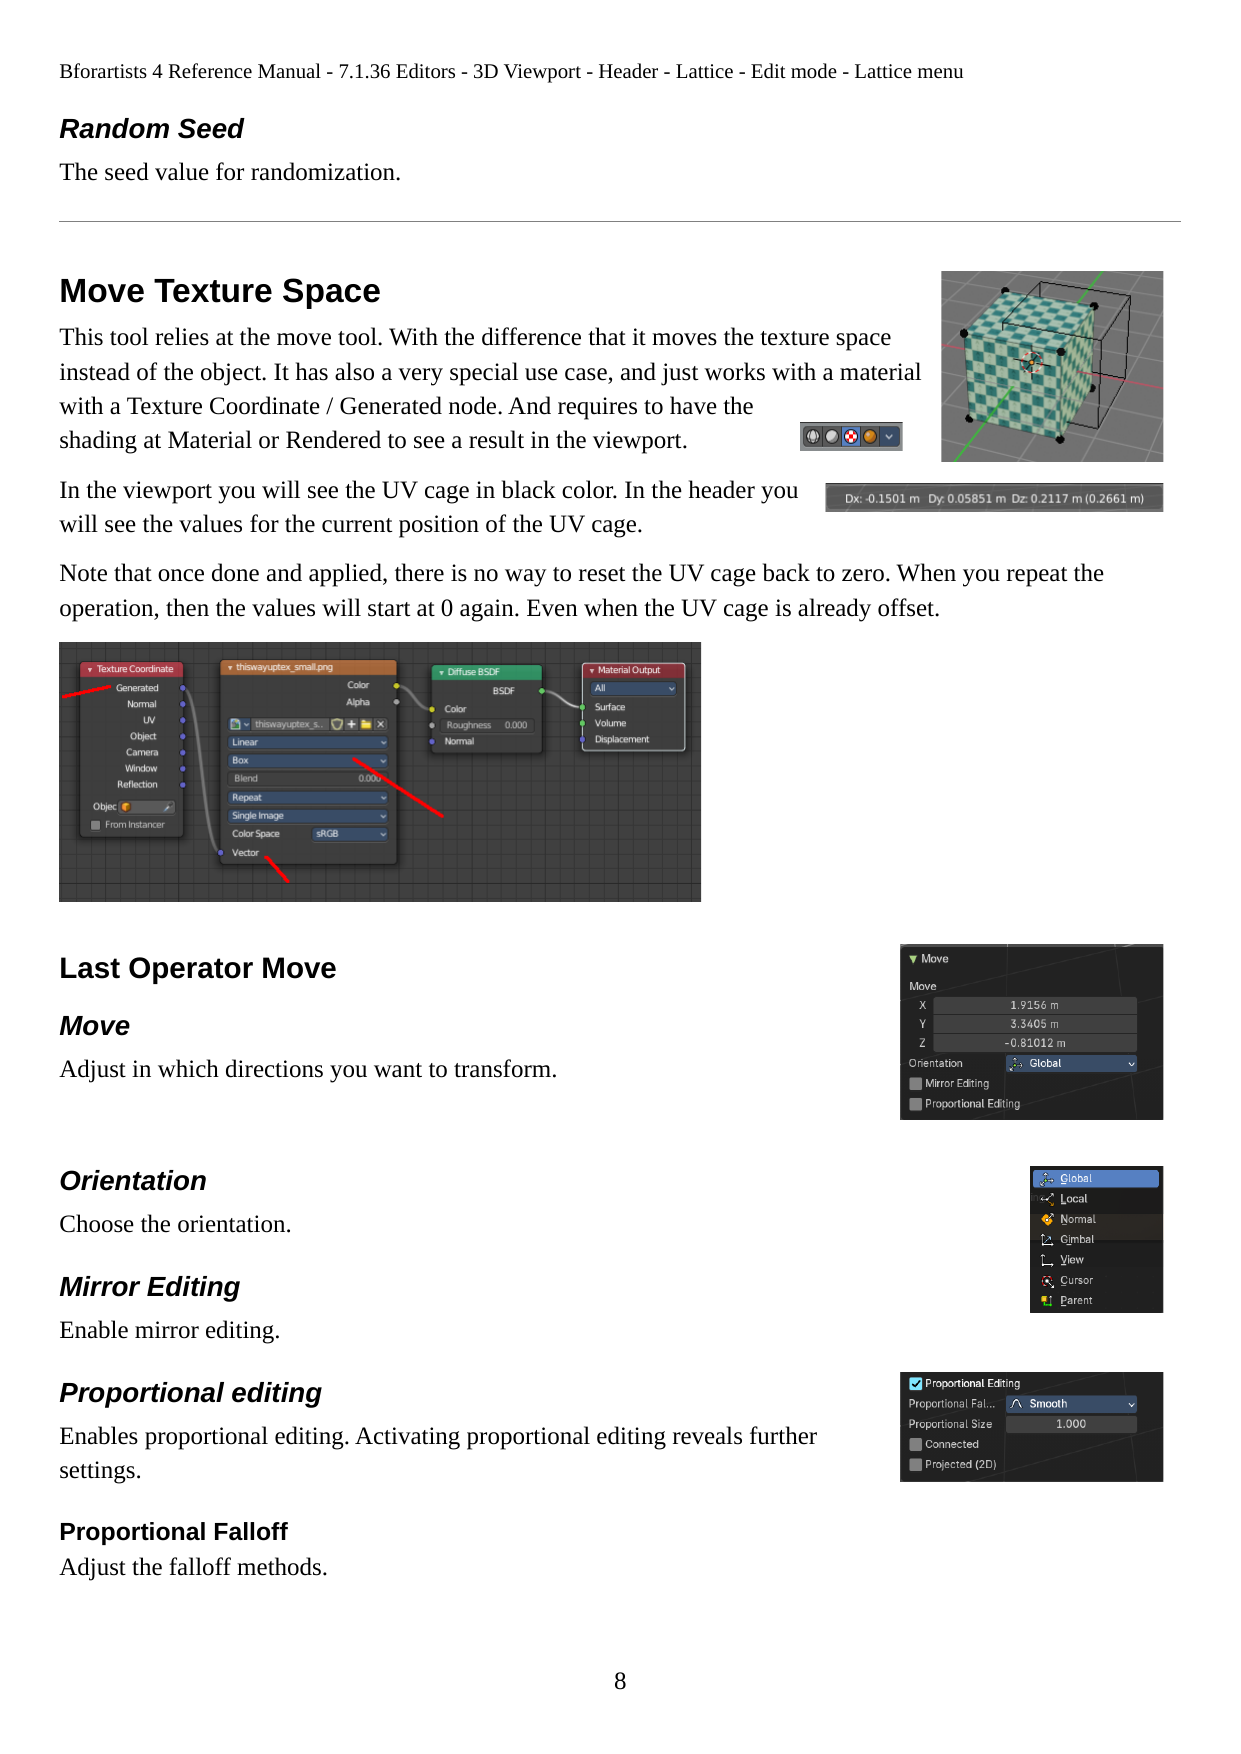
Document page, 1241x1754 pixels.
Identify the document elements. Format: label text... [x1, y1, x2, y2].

text Enable mirror editing. [59, 1315, 1181, 1344]
subtitle Move Texture Space [59, 271, 941, 310]
subtitle Move [59, 1010, 900, 1042]
picture [800, 422, 903, 451]
text [1164, 1209, 1181, 1238]
subtitle Last Operator Move [59, 951, 900, 985]
text This tool relies at the move tool. With the difference that it moves the texture space instead of the object. It has also a very special use case, and just works with a material with a Texture Coordinate / Generated node. And requires to have the shading at Material or Rendered to see a result in the viewport. [59, 322, 941, 454]
subtitle [1164, 271, 1181, 310]
subtitle [1164, 1377, 1181, 1408]
picture [941, 271, 1164, 462]
subtitle Proportional editing [59, 1377, 900, 1408]
subtitle [1164, 1010, 1181, 1042]
subtitle [1164, 1271, 1181, 1302]
subtitle Proportional Falloff [59, 1517, 1181, 1546]
text Note that once done and applied, there is no way to reset the UV cage back to zero. When you repeat the operation, then the values will start at 0 again. Even when the UV cage is already offset. [59, 558, 1181, 621]
picture [900, 944, 1164, 1120]
text In the viewport you will see the UV cage in black color. In the header you will see the values for the current position of the UV cage. [59, 475, 1181, 538]
text Enables proportional editing. Activating proportional editing reveals further settings. [59, 1421, 1181, 1484]
subtitle [1164, 951, 1181, 985]
picture [825, 483, 1164, 512]
text Adjust the falloff methods. [59, 1552, 1181, 1581]
subtitle Random Seed [59, 113, 1181, 144]
text The seed value for randomization. [59, 157, 1181, 186]
picture [1030, 1166, 1164, 1313]
picture [59, 642, 702, 902]
text Adjust in which directions you want to transform. [59, 1054, 900, 1083]
picture [900, 1372, 1164, 1482]
text Choose the orientation. [59, 1209, 1030, 1238]
subtitle Mirror Editing [59, 1271, 1030, 1302]
subtitle Orientation [59, 1165, 1181, 1197]
